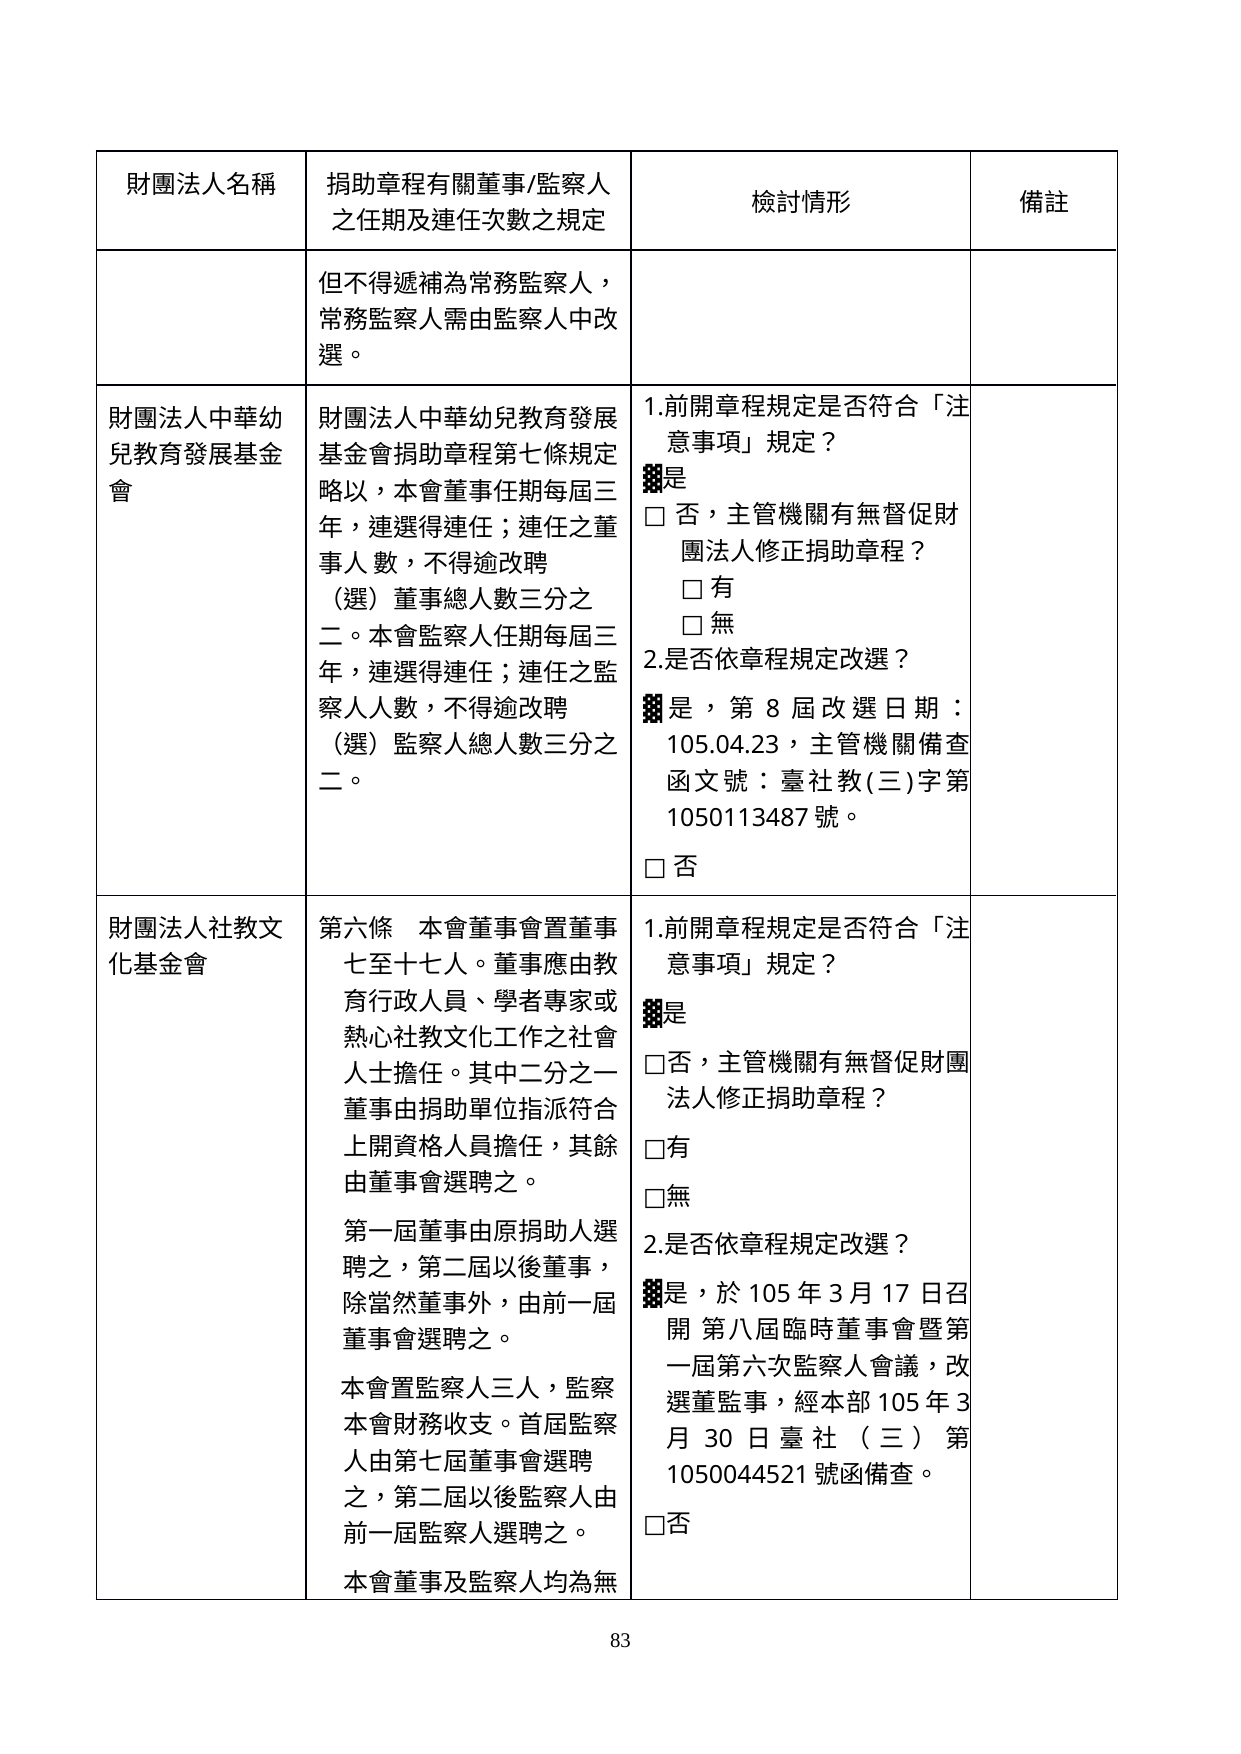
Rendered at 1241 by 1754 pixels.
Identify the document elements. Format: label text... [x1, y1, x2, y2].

table_cell 第六條 本會董事會置董事七至十七人。董事應由教育行政人員、學者專家或熱心社教文化工作之社會人士擔任。其中二分之一董事由捐助單位指派符合上開資格人員擔任，其餘由董事會選聘之。 第一屆董事由原捐助人選聘之，第二屆以後董事，除當然董事外，由前一屆董事會選聘之。 本會置監察人三人，監察本會財務收支。首屆監察人由第七屆董事會選聘之，第二屆以後監察人由前一屆監察人選聘之。 本會董事及監察人均為無 [307, 896, 630, 1599]
table_cell 財團法人中華幼兒教育發展基金會捐助章程第七條規定略以，本會董事任期每屆三年，連選得連任；連任之董事人 數，不得逾改聘（選）董事總人數三分之二。本會監察人任期每屆三年，連選得連任；連任之監察人人數，不得逾改聘（選）監察人總人數三分之二。 [307, 386, 630, 895]
table_cell 1.前開章程規定是否符合「注意事項」規定？ ▓是 □ 否，主管機關有無督促財團法人修正捐助章程？ □ 有 □ 無 2.是否依章程規定改選？ ▓是，第8屆改選日期：105.04.23，主管機關備查函文號：臺社教(三)字第1050113487號。 □ 否 [632, 386, 970, 895]
table_header 備註 [971, 152, 1117, 249]
table_cell 但不得遞補為常務監察人，常務監察人需由監察人中改選。 [307, 251, 630, 384]
table_cell [97, 251, 305, 384]
table_cell 財團法人社教文化基金會 [97, 896, 305, 1599]
table_cell [632, 251, 970, 384]
table_cell [971, 895, 1117, 1599]
table_cell 1.前開章程規定是否符合「注意事項」規定？ ▓是 □否，主管機關有無督促財團法人修正捐助章程？ □有 □無 2.是否依章程規定改選？ ▓是，於105年3月17 日召開 第八屆臨時董事會暨第一屆第六次監察人會議，改選董監事，經本部105年3月30日臺社（三）第1050044521號函備查。 □否 [632, 896, 970, 1599]
table_header 檢討情形 [632, 152, 970, 249]
table_cell 財團法人中華幼兒教育發展基金會 [97, 386, 305, 895]
table_header 財團法人名稱 [97, 152, 305, 249]
table_header 捐助章程有關董事/監察人之任期及連任次數之規定 [307, 152, 630, 249]
table_cell [971, 249, 1117, 384]
table_cell [971, 384, 1117, 895]
